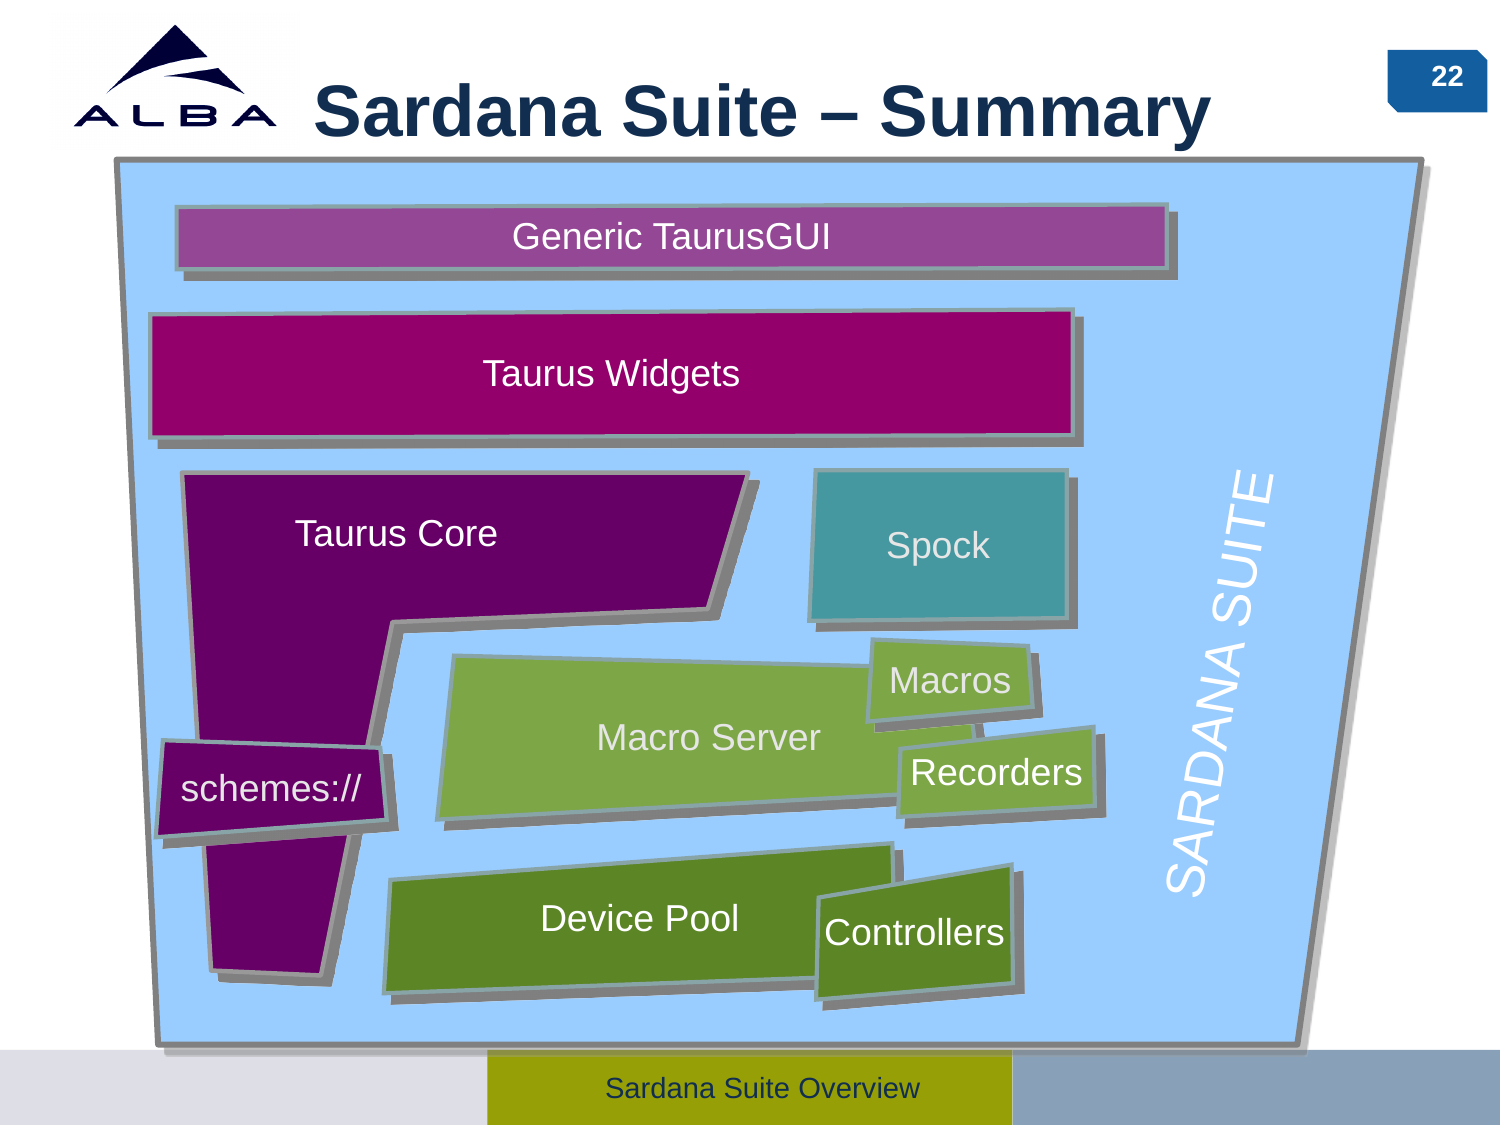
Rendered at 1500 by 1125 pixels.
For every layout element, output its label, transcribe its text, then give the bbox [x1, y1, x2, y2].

text_box SARDANA SUITE [1141, 269, 1354, 926]
text_box [116, 159, 1422, 1045]
text_box Recorders [898, 726, 1095, 817]
text_box Taurus Core [279, 505, 601, 583]
text_box Macros [867, 639, 1033, 722]
text_box Controllers [816, 864, 1013, 1000]
text_box Device Pool [383, 843, 894, 994]
text_box Spock [809, 470, 1067, 621]
text_box Macro Server [437, 655, 975, 820]
text_box Taurus Widgets [150, 309, 1073, 438]
title Sardana Suite – Summary [298, 56, 1374, 159]
picture [50, 12, 300, 150]
text_box schemes:// [155, 740, 387, 838]
text_box Generic TaurusGUI [176, 204, 1167, 270]
